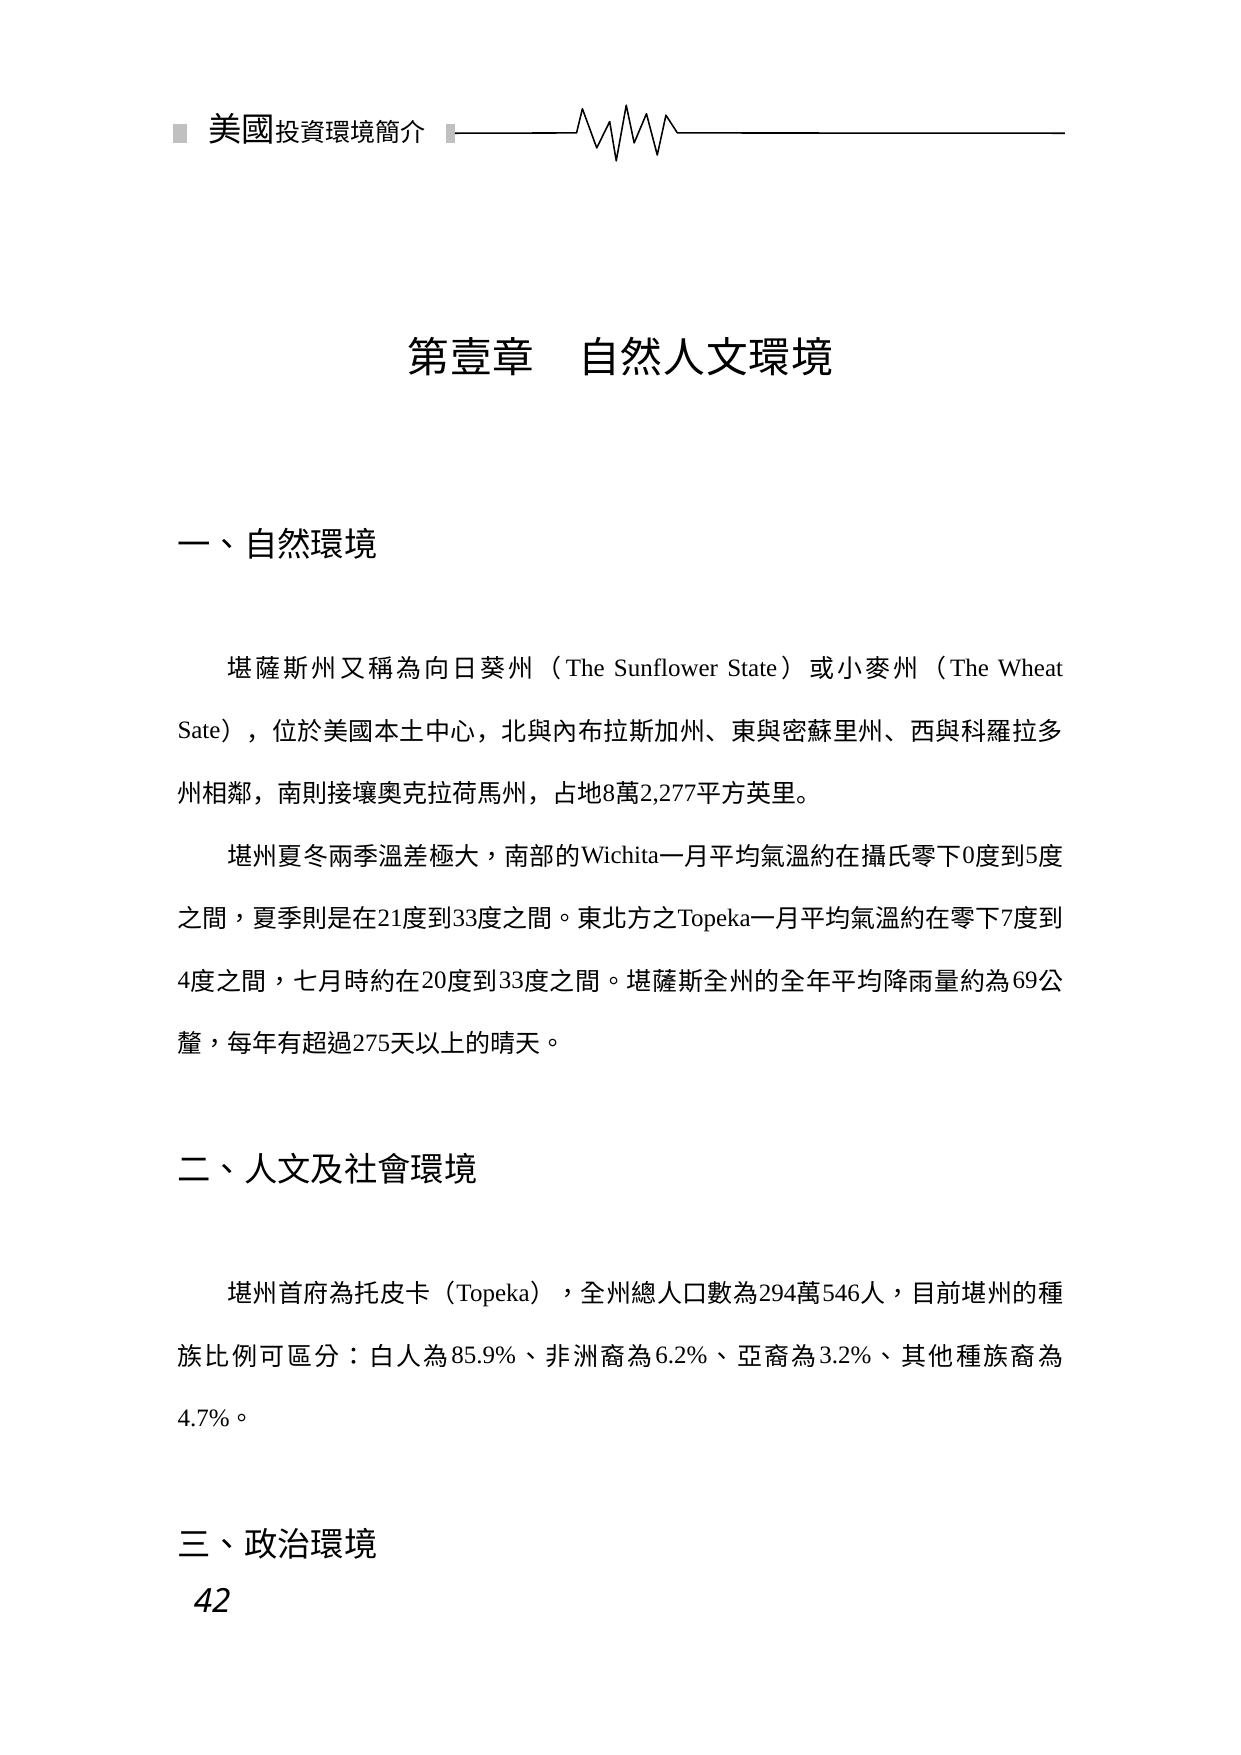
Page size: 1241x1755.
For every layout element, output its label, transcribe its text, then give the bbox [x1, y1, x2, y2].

text 堪州首府為托皮卡（Topeka），全州總人口數為294萬546人，目前堪州的種族比例可區分：白人為85.9%、非洲裔為6.2%、亞裔為3.2%、其他種族裔為4.7%。 [177, 1250, 1063, 1438]
text 第壹章 自然人文環境 [177, 313, 1063, 375]
text 堪薩斯州又稱為向日葵州（The Sunflower State）或小麥州（The Wheat Sate），位於美國本土中心，北與內布拉斯加州、東與密蘇里州、西與科羅拉多州相鄰，南則接壤奧克拉荷馬州，占地8萬2,277平方英里。 [177, 625, 1063, 813]
text 二、人文及社會環境 [177, 1125, 1063, 1188]
text 三、政治環境 [177, 1500, 1063, 1563]
text 堪州夏冬兩季溫差極大，南部的Wichita一月平均氣溫約在攝氏零下0度到5度之間，夏季則是在21度到33度之間。東北方之Topeka一月平均氣溫約在零下7度到4度之間，七月時約在20度到33度之間。堪薩斯全州的全年平均降雨量約為69公釐，每年有超過275天以上的晴天。 [177, 813, 1063, 1063]
text 一、自然環境 [177, 500, 1063, 563]
